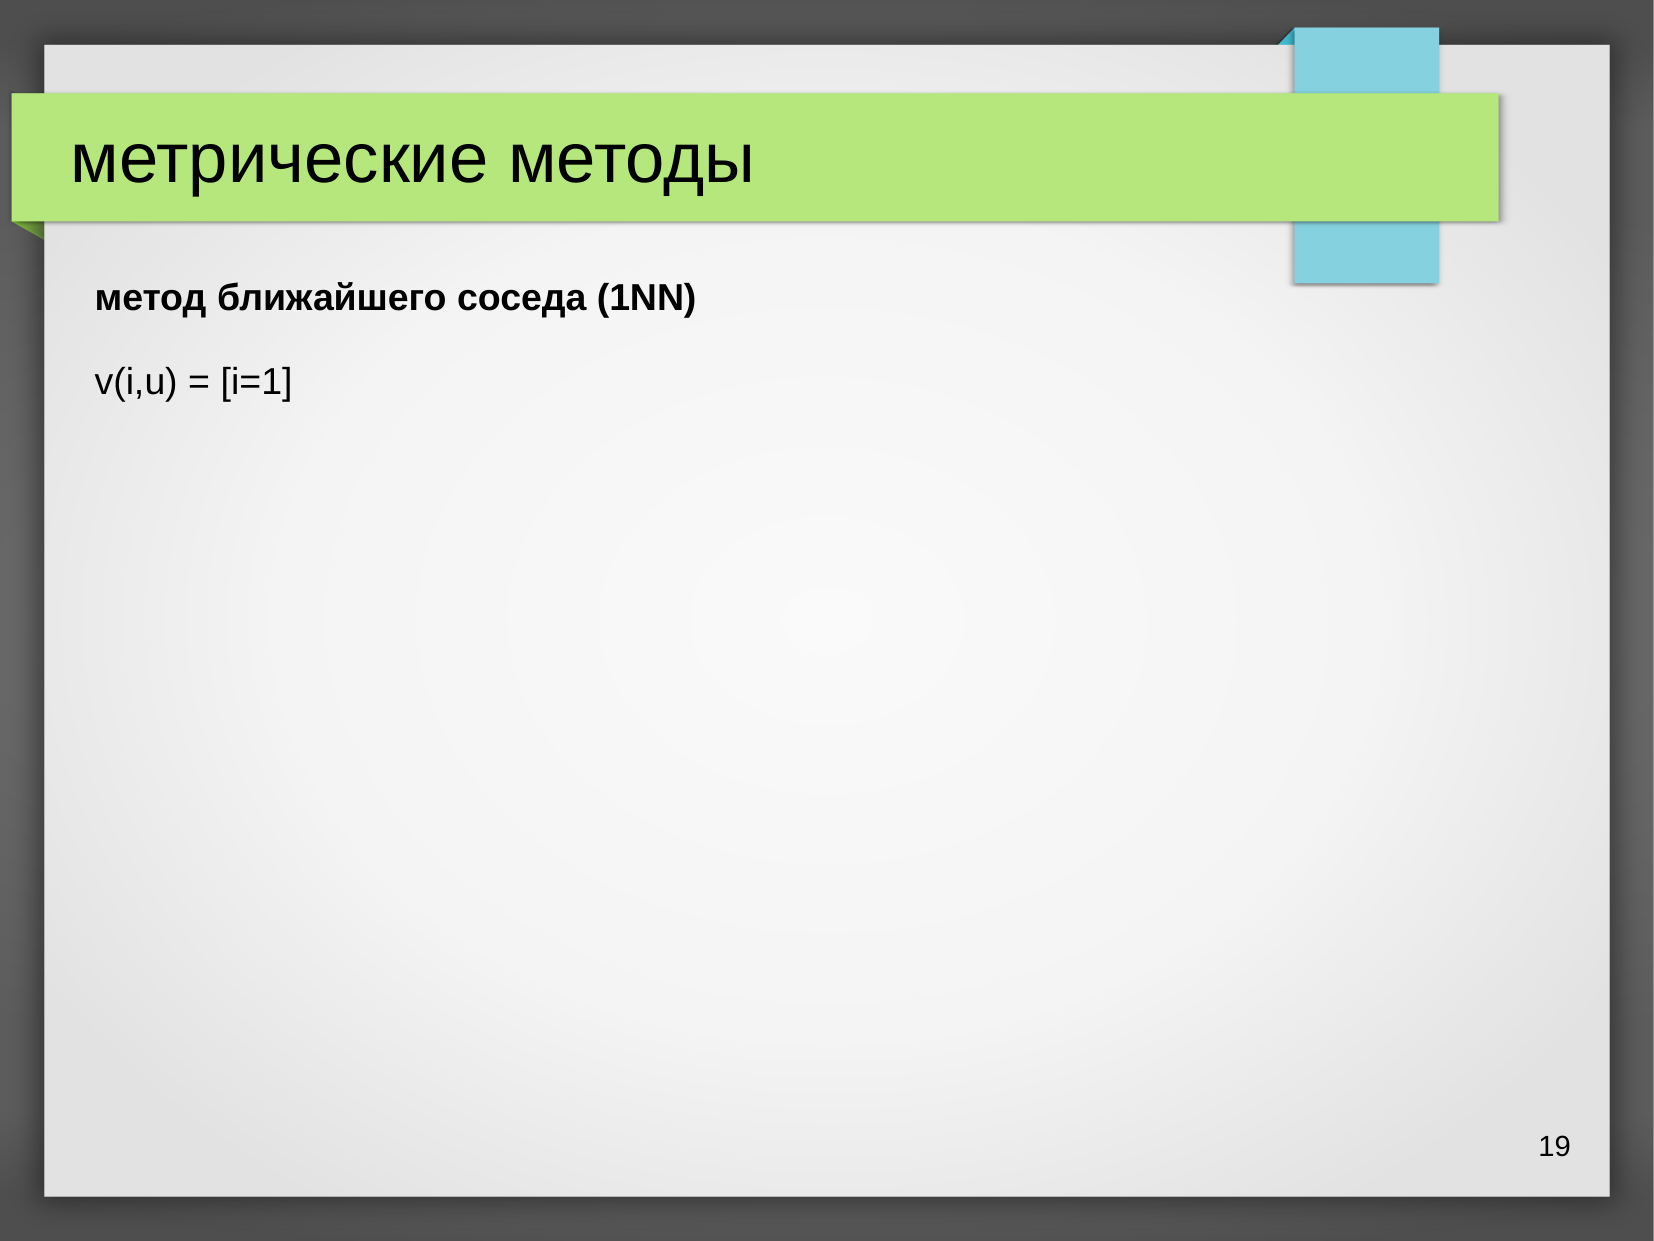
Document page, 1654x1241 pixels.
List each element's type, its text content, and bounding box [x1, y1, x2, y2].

title метрические методы [70, 118, 1205, 199]
picture [0, 0, 1654, 1241]
subtitle метод ближайшего соседа (1NN) v(i,u) = [i=1] [94, 271, 733, 407]
